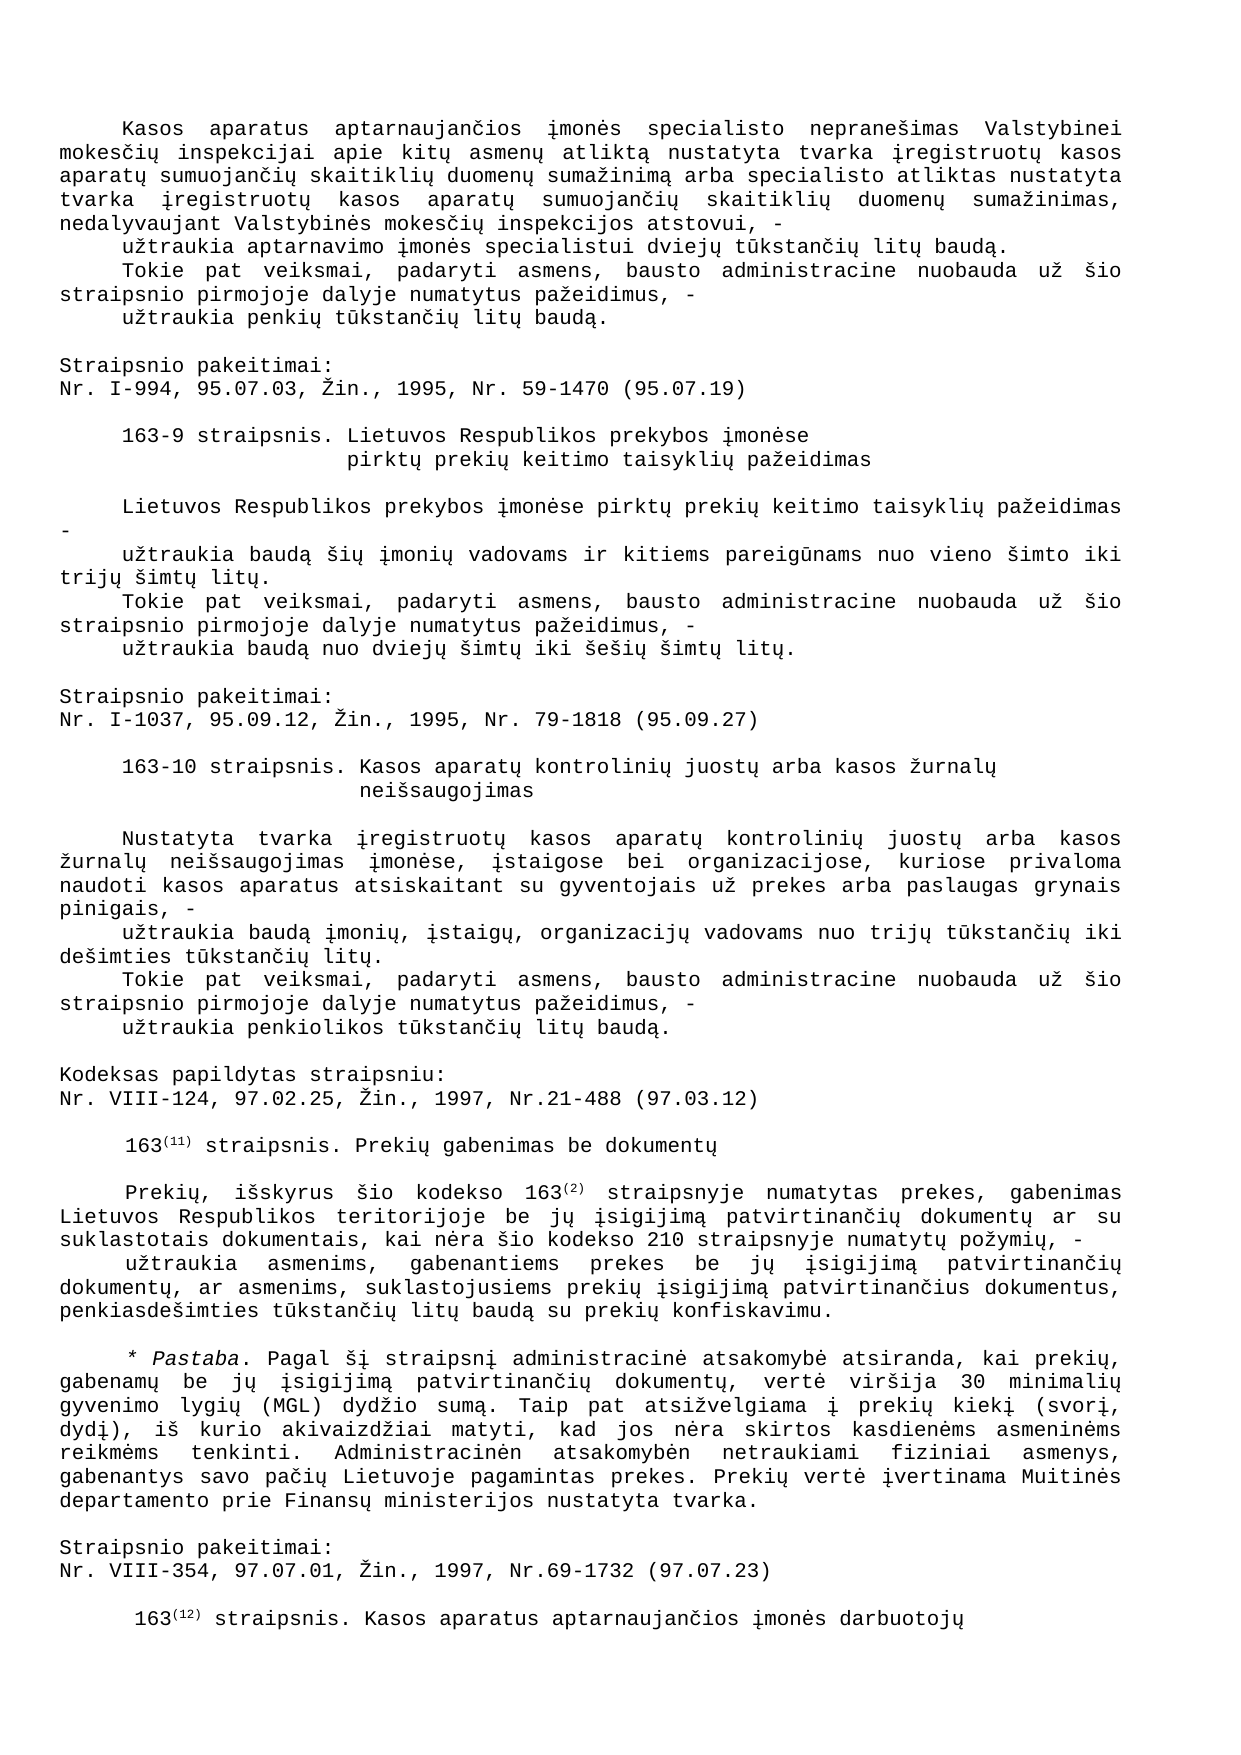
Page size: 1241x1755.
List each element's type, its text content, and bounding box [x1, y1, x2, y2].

text Straipsnio pakeitimai: [59, 686, 1122, 709]
text Tokie pat veiksmai, padaryti asmens, bausto administracine nuobauda už šio straipsnio pirmojoje dalyje numatytus pažeidimus, - [59, 591, 1122, 638]
text užtraukia asmenims, gabenantiems prekes be jų įsigijimą patvirtinančių dokumentų, ar asmenims, suklastojusiems prekių įsigijimą patvirtinančius dokumentus, penkiasdešimties tūkstančių litų baudą su prekių konfiskavimu. [59, 1253, 1122, 1324]
text neišsaugojimas [59, 780, 1122, 804]
text užtraukia baudą nuo dviejų šimtų iki šešių šimtų litų. [59, 638, 1122, 662]
text Nr. I-1037, 95.09.12, Žin., 1995, Nr. 79-1818 (95.09.27) [59, 709, 1122, 733]
text Tokie pat veiksmai, padaryti asmens, bausto administracine nuobauda už šio straipsnio pirmojoje dalyje numatytus pažeidimus, - [59, 969, 1122, 1017]
text Nr. VIII-124, 97.02.25, Žin., 1997, Nr.21-488 (97.03.12) [59, 1088, 1122, 1111]
text Nr. I-994, 95.07.03, Žin., 1995, Nr. 59-1470 (95.07.19) [59, 378, 1122, 402]
text užtraukia penkiolikos tūkstančių litų baudą. [59, 1017, 1122, 1040]
text Tokie pat veiksmai, padaryti asmens, bausto administracine nuobauda už šio straipsnio pirmojoje dalyje numatytus pažeidimus, - [59, 260, 1122, 307]
text * Pastaba. Pagal šį straipsnį administracinė atsakomybė atsiranda, kai prekių, gabenamų be jų įsigijimą patvirtinančių dokumentų, vertė viršija 30 minimalių gyvenimo lygių (MGL) dydžio sumą. Taip pat atsižvelgiama į prekių kiekį (svorį, dydį), iš kurio akivaizdžiai matyti, kad jos nėra skirtos kasdienėms asmeninėms reikmėms tenkinti. Administracinėn atsakomybėn netraukiami fiziniai asmenys, gabenantys savo pačių Lietuvoje pagamintas prekes. Prekių vertė įvertinama Muitinės departamento prie Finansų ministerijos nustatyta tvarka. [59, 1348, 1122, 1513]
text Kodeksas papildytas straipsniu: [59, 1064, 1122, 1088]
text pirktų prekių keitimo taisyklių pažeidimas [59, 449, 1122, 473]
text Straipsnio pakeitimai: [59, 1537, 1122, 1561]
text užtraukia baudą įmonių, įstaigų, organizacijų vadovams nuo trijų tūkstančių iki dešimties tūkstančių litų. [59, 922, 1122, 969]
text 163-10 straipsnis. Kasos aparatų kontrolinių juostų arba kasos žurnalų [59, 757, 1122, 780]
text Nustatyta tvarka įregistruotų kasos aparatų kontrolinių juostų arba kasos žurnalų neišsaugojimas įmonėse, įstaigose bei organizacijose, kuriose privaloma naudoti kasos aparatus atsiskaitant su gyventojais už prekes arba paslaugas grynais pinigais, - [59, 827, 1122, 922]
text Straipsnio pakeitimai: [59, 354, 1122, 378]
text 163-9 straipsnis. Lietuvos Respublikos prekybos įmonėse [59, 426, 1122, 449]
text 163(11) straipsnis. Prekių gabenimas be dokumentų [59, 1135, 1122, 1158]
text užtraukia baudą šių įmonių vadovams ir kitiems pareigūnams nuo vieno šimto iki trijų šimtų litų. [59, 544, 1122, 591]
text Kasos aparatus aptarnaujančios įmonės specialisto nepranešimas Valstybinei mokesčių inspekcijai apie kitų asmenų atliktą nustatyta tvarka įregistruotų kasos aparatų sumuojančių skaitiklių duomenų sumažinimą arba specialisto atliktas nustatyta tvarka įregistruotų kasos aparatų sumuojančių skaitiklių duomenų sumažinimas, nedalyvaujant Valstybinės mokesčių inspekcijos atstovui, - [59, 118, 1122, 236]
text 163(12) straipsnis. Kasos aparatus aptarnaujančios įmonės darbuotojų [134, 1608, 1122, 1631]
text užtraukia aptarnavimo įmonės specialistui dviejų tūkstančių litų baudą. [59, 236, 1122, 260]
text Lietuvos Respublikos prekybos įmonėse pirktų prekių keitimo taisyklių pažeidimas - [59, 496, 1122, 544]
text Nr. VIII-354, 97.07.01, Žin., 1997, Nr.69-1732 (97.07.23) [59, 1561, 1122, 1584]
text Prekių, išskyrus šio kodekso 163(2) straipsnyje numatytas prekes, gabenimas Lietuvos Respublikos teritorijoje be jų įsigijimą patvirtinančių dokumentų ar su suklastotais dokumentais, kai nėra šio kodekso 210 straipsnyje numatytų požymių, - [59, 1182, 1122, 1253]
text užtraukia penkių tūkstančių litų baudą. [59, 307, 1122, 331]
